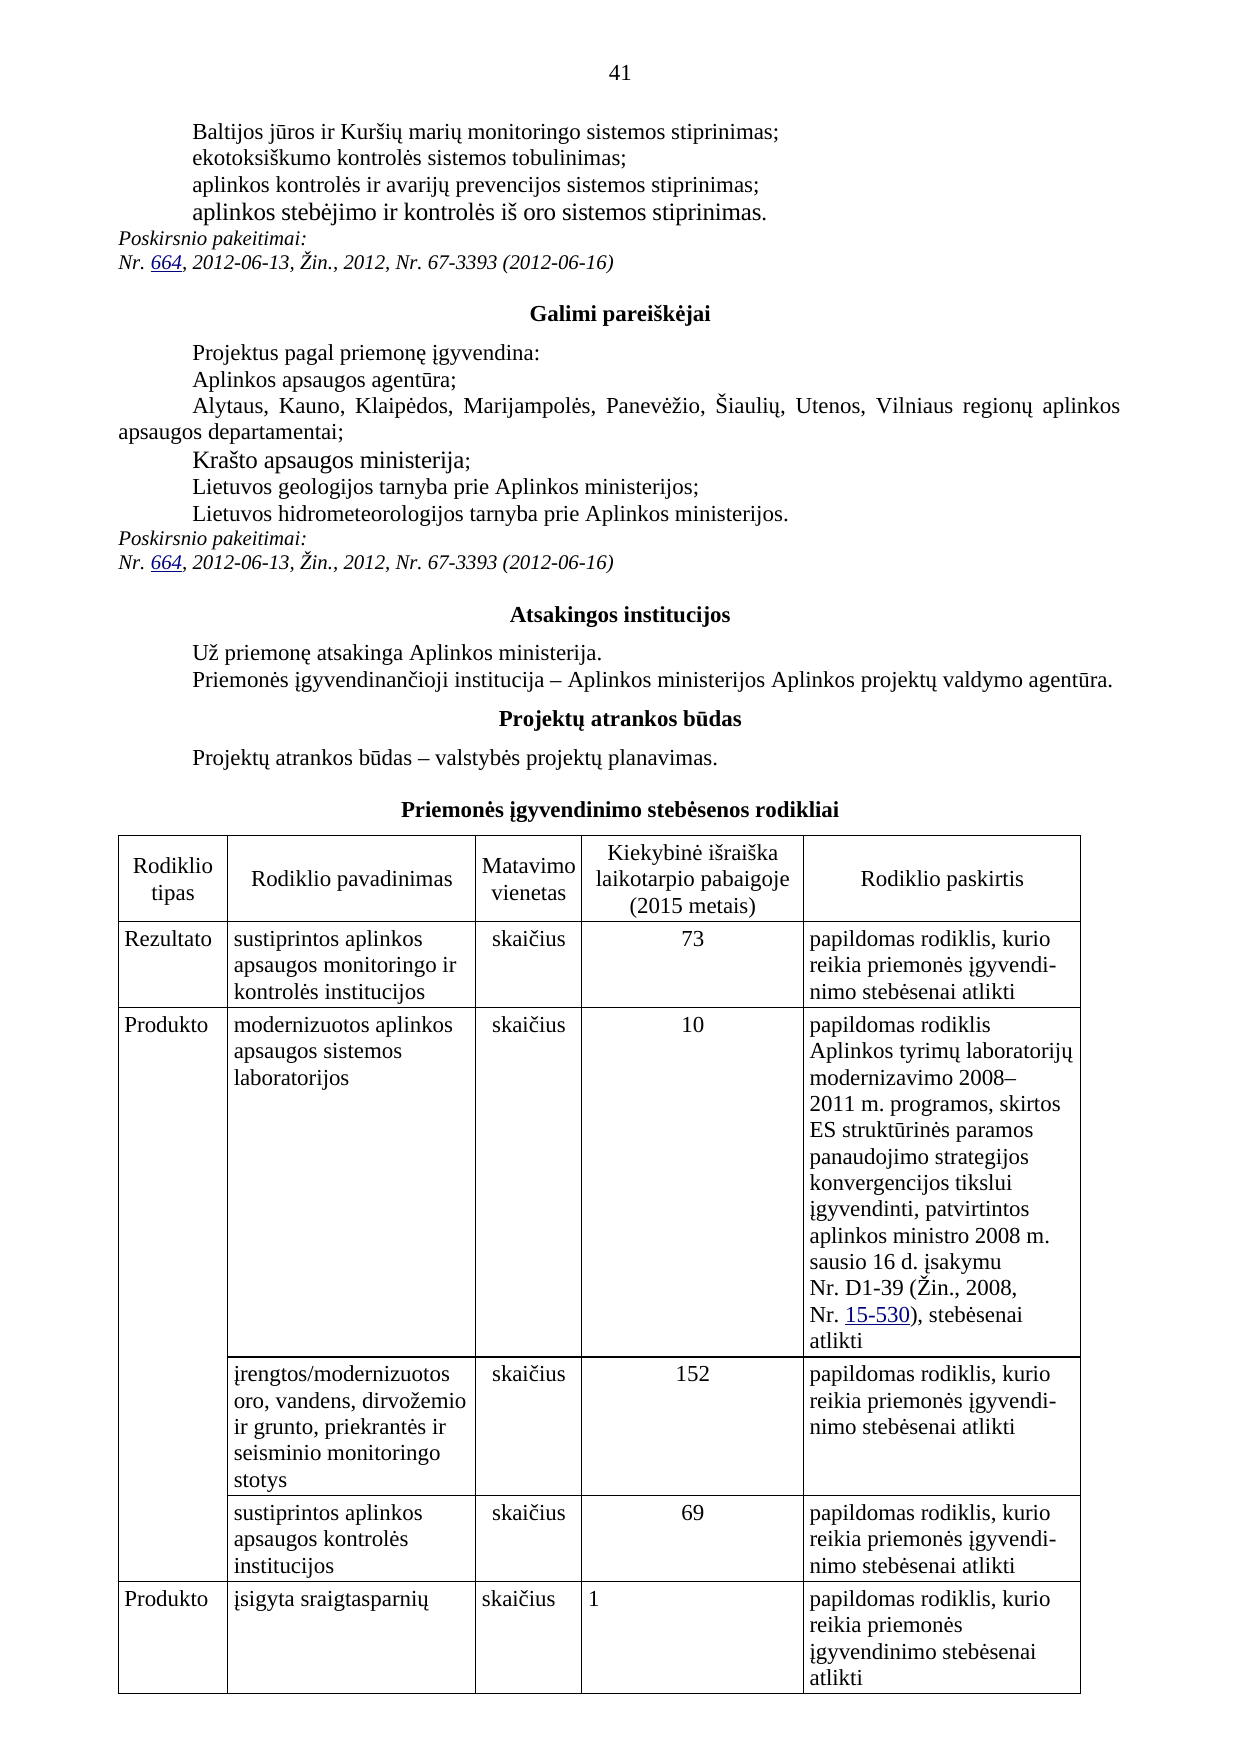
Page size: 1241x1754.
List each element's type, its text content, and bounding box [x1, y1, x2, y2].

text Projektų atrankos būdas – valstybės projektų planavimas. [118, 743, 1122, 770]
table_cell skaičius [476, 1582, 581, 1693]
text Projektus pagal priemonę įgyvendina: [118, 339, 1122, 366]
table_header Rodiklio paskirtis [804, 836, 1080, 921]
table_header Rodiklio tipas [119, 836, 227, 921]
table_header Kiekybinė išraiška laikotarpio pabaigoje (2015 metais) [582, 836, 803, 921]
text Poskirsnio pakeitimai: [118, 526, 1122, 550]
table_cell papildomas rodiklis, kurio reikia priemonės įgyvendi­nimo stebėsenai atlikti [804, 922, 1080, 1007]
table_cell skaičius [476, 1358, 581, 1495]
text Priemonės įgyvendinančioji institucija – Aplinkos ministerijos Aplinkos projektų valdymo agentūra. [118, 666, 1122, 692]
text Priemonės įgyvendinimo stebėsenos rodikliai [118, 796, 1122, 823]
text Nr. 664, 2012-06-13, Žin., 2012, Nr. 67-3393 (2012-06-16) [118, 250, 1122, 274]
table_cell įrengtos/modernizuotos oro, vandens, dirvožemio ir grunto, priekrantės ir seisminio monitoringo stotys [228, 1358, 475, 1495]
table_cell papildomas rodiklis Aplinkos tyrimų laboratorijų moderni­zavimo 2008–2011 m. programos, skirtos ES struktūrinės paramos panaudojimo strategijos konvergencijos tikslui įgyvendinti, patvirtintos aplinkos ministro 2008 m. sausio 16 d. įsakymu Nr. D1-39 (Žin., 2008, Nr. 15-530), stebėsenai atlikti [804, 1008, 1080, 1356]
text Lietuvos geologijos tarnyba prie Aplinkos ministerijos; [118, 473, 1122, 500]
table_cell įsigyta sraigtasparnių [228, 1582, 475, 1693]
table_cell papildomas rodiklis, kurio reikia priemonės įgyvendinimo stebėsenai atlikti [804, 1582, 1080, 1693]
table_cell skaičius [476, 1008, 581, 1356]
text aplinkos stebėjimo ir kontrolės iš oro sistemos stiprinimas. [118, 197, 1122, 226]
table_header Matavimo vienetas [476, 836, 581, 921]
table_cell 152 [582, 1358, 803, 1495]
table_header Rodiklio pavadinimas [228, 836, 475, 921]
text Krašto apsaugos ministerija; [118, 445, 1122, 473]
text ekotoksiškumo kontrolės sistemos tobulinimas; [118, 144, 1122, 171]
text Nr. 664, 2012-06-13, Žin., 2012, Nr. 67-3393 (2012-06-16) [118, 550, 1122, 574]
table_cell sustiprintos aplinkos apsaugos monitoringo ir kontrolės institucijos [228, 922, 475, 1007]
table_cell 69 [582, 1496, 803, 1581]
text Lietuvos hidrometeorologijos tarnyba prie Aplinkos ministerijos. [118, 500, 1122, 526]
table_cell Produkto [119, 1008, 227, 1581]
table_cell papildomas rodiklis, kurio reikia priemonės įgyvendi­nimo stebėsenai atlikti [804, 1358, 1080, 1495]
text Aplinkos apsaugos agentūra; [118, 366, 1122, 392]
text Projektų atrankos būdas [118, 705, 1122, 731]
table_cell skaičius [476, 922, 581, 1007]
text Poskirsnio pakeitimai: [118, 226, 1122, 250]
table_cell 1 [582, 1582, 803, 1693]
text Baltijos jūros ir Kuršių marių monitoringo sistemos stiprinimas; [118, 118, 1122, 144]
table_cell skaičius [476, 1496, 581, 1581]
table_cell papildomas rodiklis, kurio reikia priemonės įgyvendi­nimo stebėsenai atlikti [804, 1496, 1080, 1581]
text Galimi pareiškėjai [118, 300, 1122, 327]
table_cell 73 [582, 922, 803, 1007]
text Už priemonę atsakinga Aplinkos ministerija. [118, 639, 1122, 666]
table_cell 10 [582, 1008, 803, 1356]
text Alytaus, Kauno, Klaipėdos, Marijampolės, Panevėžio, Šiaulių, Utenos, Vilniaus regionų aplinkos apsaugos departamentai; [118, 392, 1122, 445]
table_cell Rezultato [119, 922, 227, 1007]
table_cell modernizuotos aplinkos apsaugos sistemos laboratorijos [228, 1008, 475, 1356]
table_cell Produkto [119, 1582, 227, 1693]
table_cell sustiprintos aplinkos apsaugos kontrolės institucijos [228, 1496, 475, 1581]
text aplinkos kontrolės ir avarijų prevencijos sistemos stiprinimas; [118, 171, 1122, 197]
text Atsakingos institucijos [118, 601, 1122, 627]
